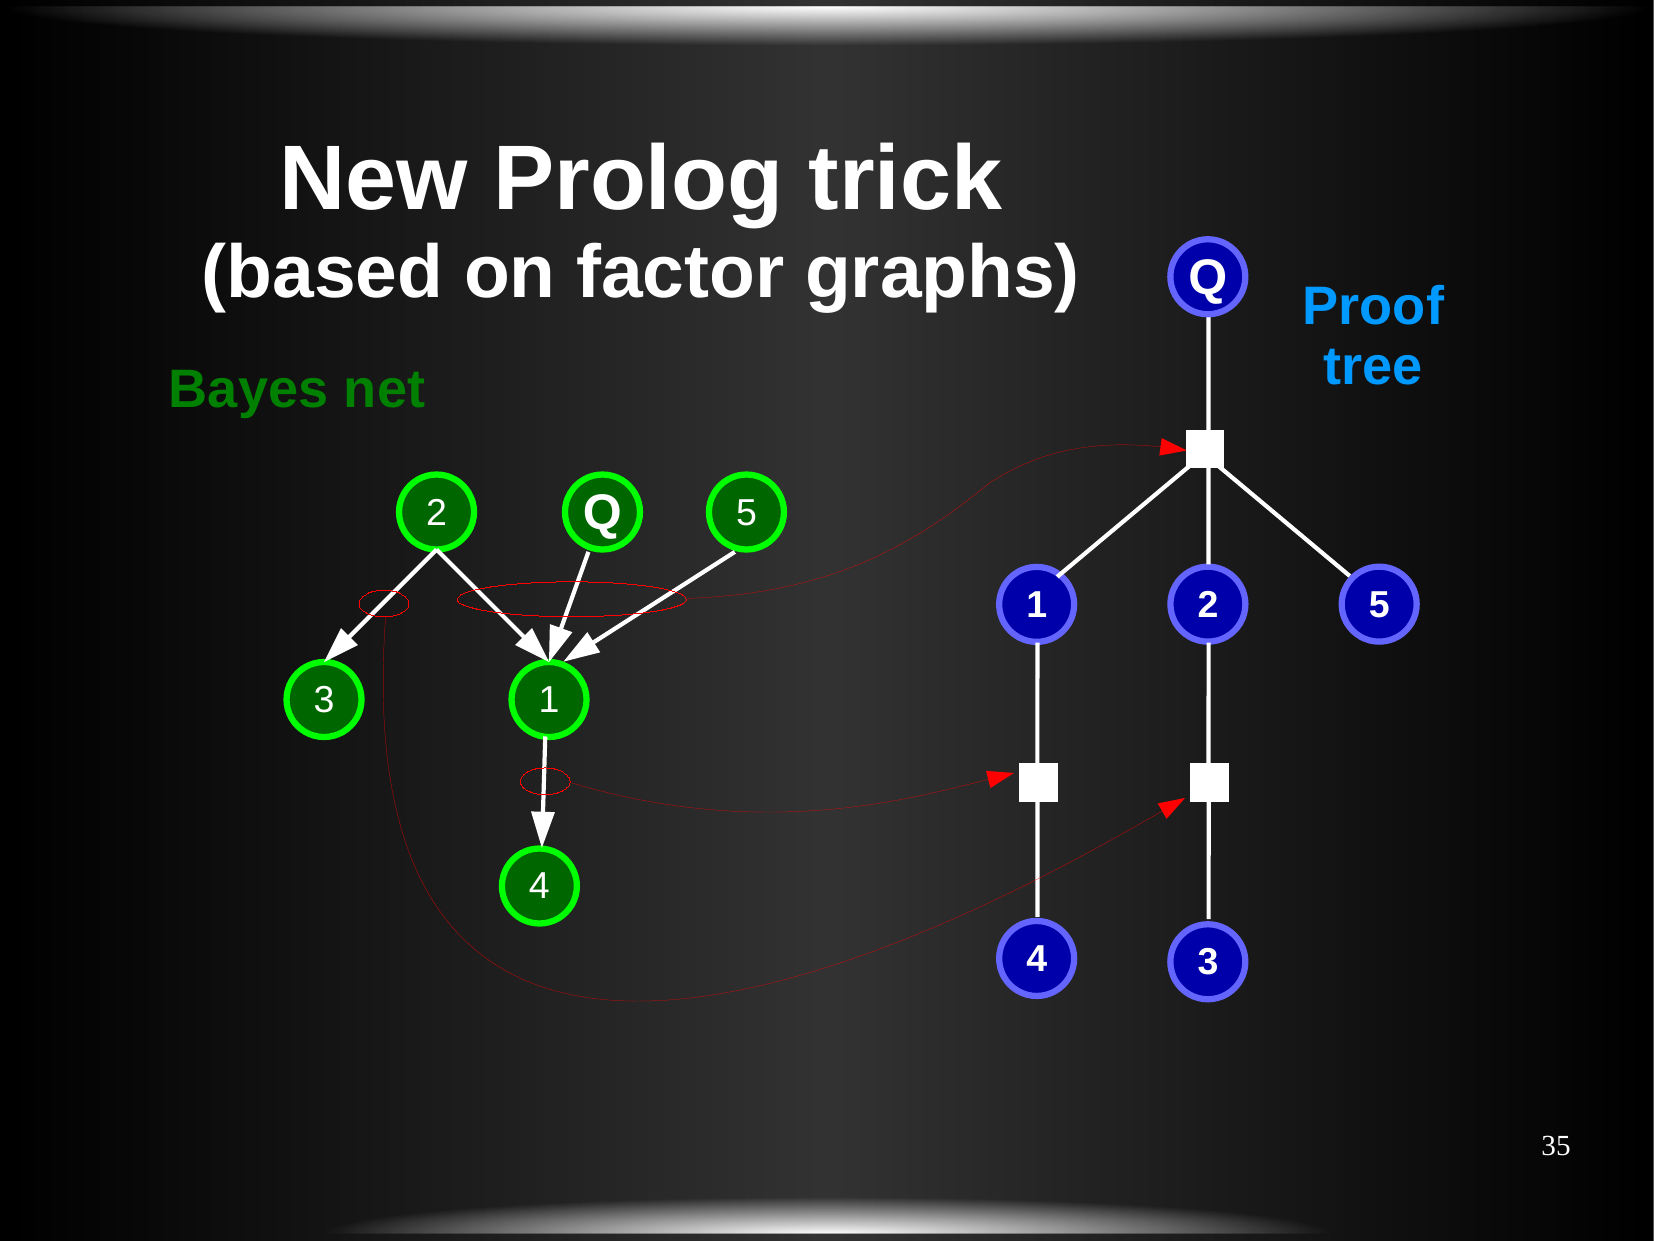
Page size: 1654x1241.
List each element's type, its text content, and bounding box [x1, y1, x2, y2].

text_box 1 [999, 566, 1075, 642]
text_box Proof tree [1287, 267, 1509, 407]
text_box 5 [1341, 566, 1417, 642]
text_box 1 [511, 662, 587, 738]
picture [0, 0, 1654, 1241]
text_box Q [564, 474, 640, 550]
text_box Bayes net [153, 351, 494, 429]
text_box 2 [1170, 566, 1246, 642]
title New Prolog trick (based on factor graphs) [186, 126, 1097, 314]
text_box [1190, 763, 1229, 802]
text_box Q [1170, 239, 1246, 315]
text_box 4 [999, 920, 1075, 996]
text_box 3 [1170, 924, 1246, 1000]
text_box 3 [286, 662, 362, 738]
text_box 5 [708, 474, 784, 550]
text_box 4 [501, 848, 577, 924]
text_box [1019, 763, 1058, 802]
text_box 2 [399, 474, 475, 550]
text_box [1186, 430, 1224, 468]
